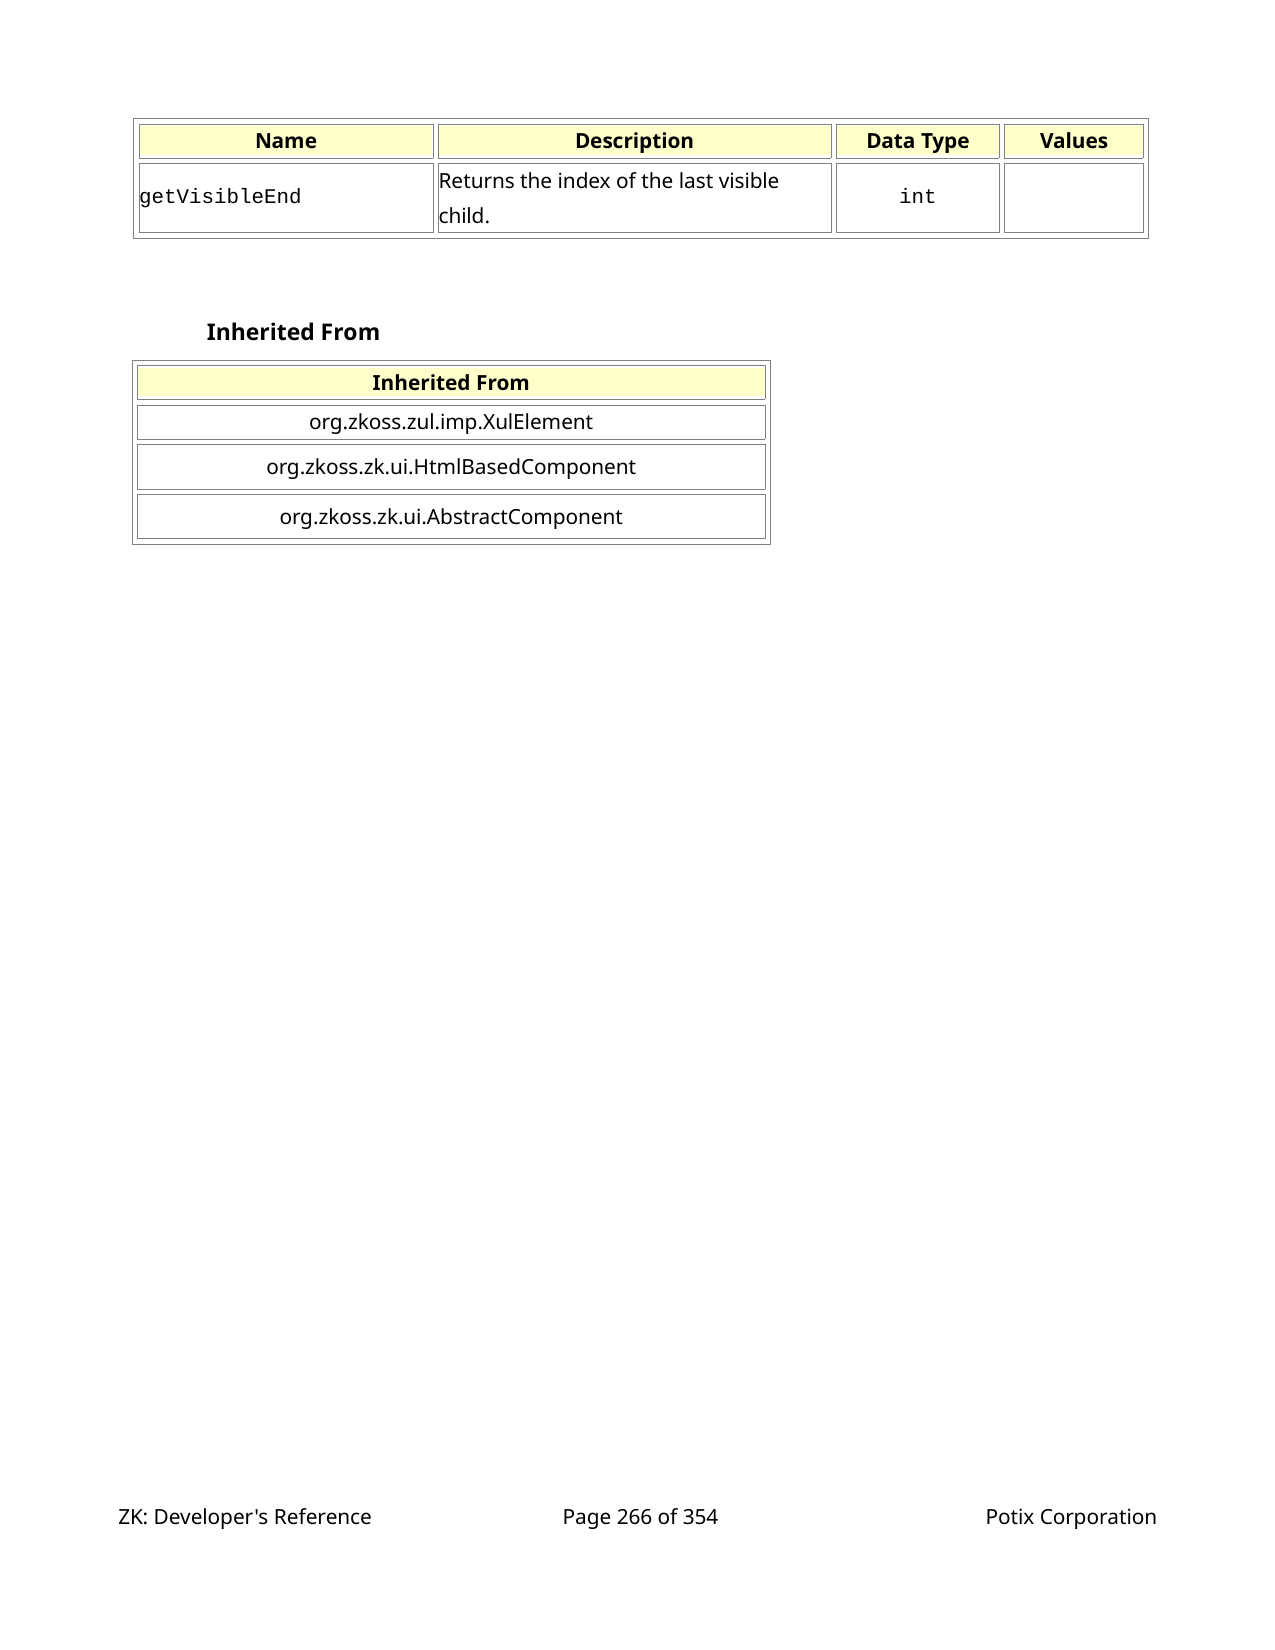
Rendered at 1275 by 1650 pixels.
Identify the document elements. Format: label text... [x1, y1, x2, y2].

table_cell [1002, 158, 1146, 232]
table_cell [1005, 164, 1143, 232]
table_cell Returns the index of the last visible child. [435, 158, 833, 232]
subtitle Inherited From [207, 316, 1157, 347]
table_header Values [1002, 119, 1146, 158]
table_cell org.zkoss.zul.imp.XulElement [134, 399, 768, 439]
table_header Description [435, 119, 833, 158]
table_cell org.zkoss.zk.ui.HtmlBasedComponent [134, 439, 768, 488]
table_cell getVisibleEnd [136, 158, 435, 232]
table_header Data Type [834, 119, 1002, 158]
table_cell org.zkoss.zk.ui.AbstractComponent [134, 489, 768, 538]
table_header Name [136, 119, 435, 158]
table_cell int [834, 158, 1002, 232]
table_header Inherited From [134, 361, 768, 399]
